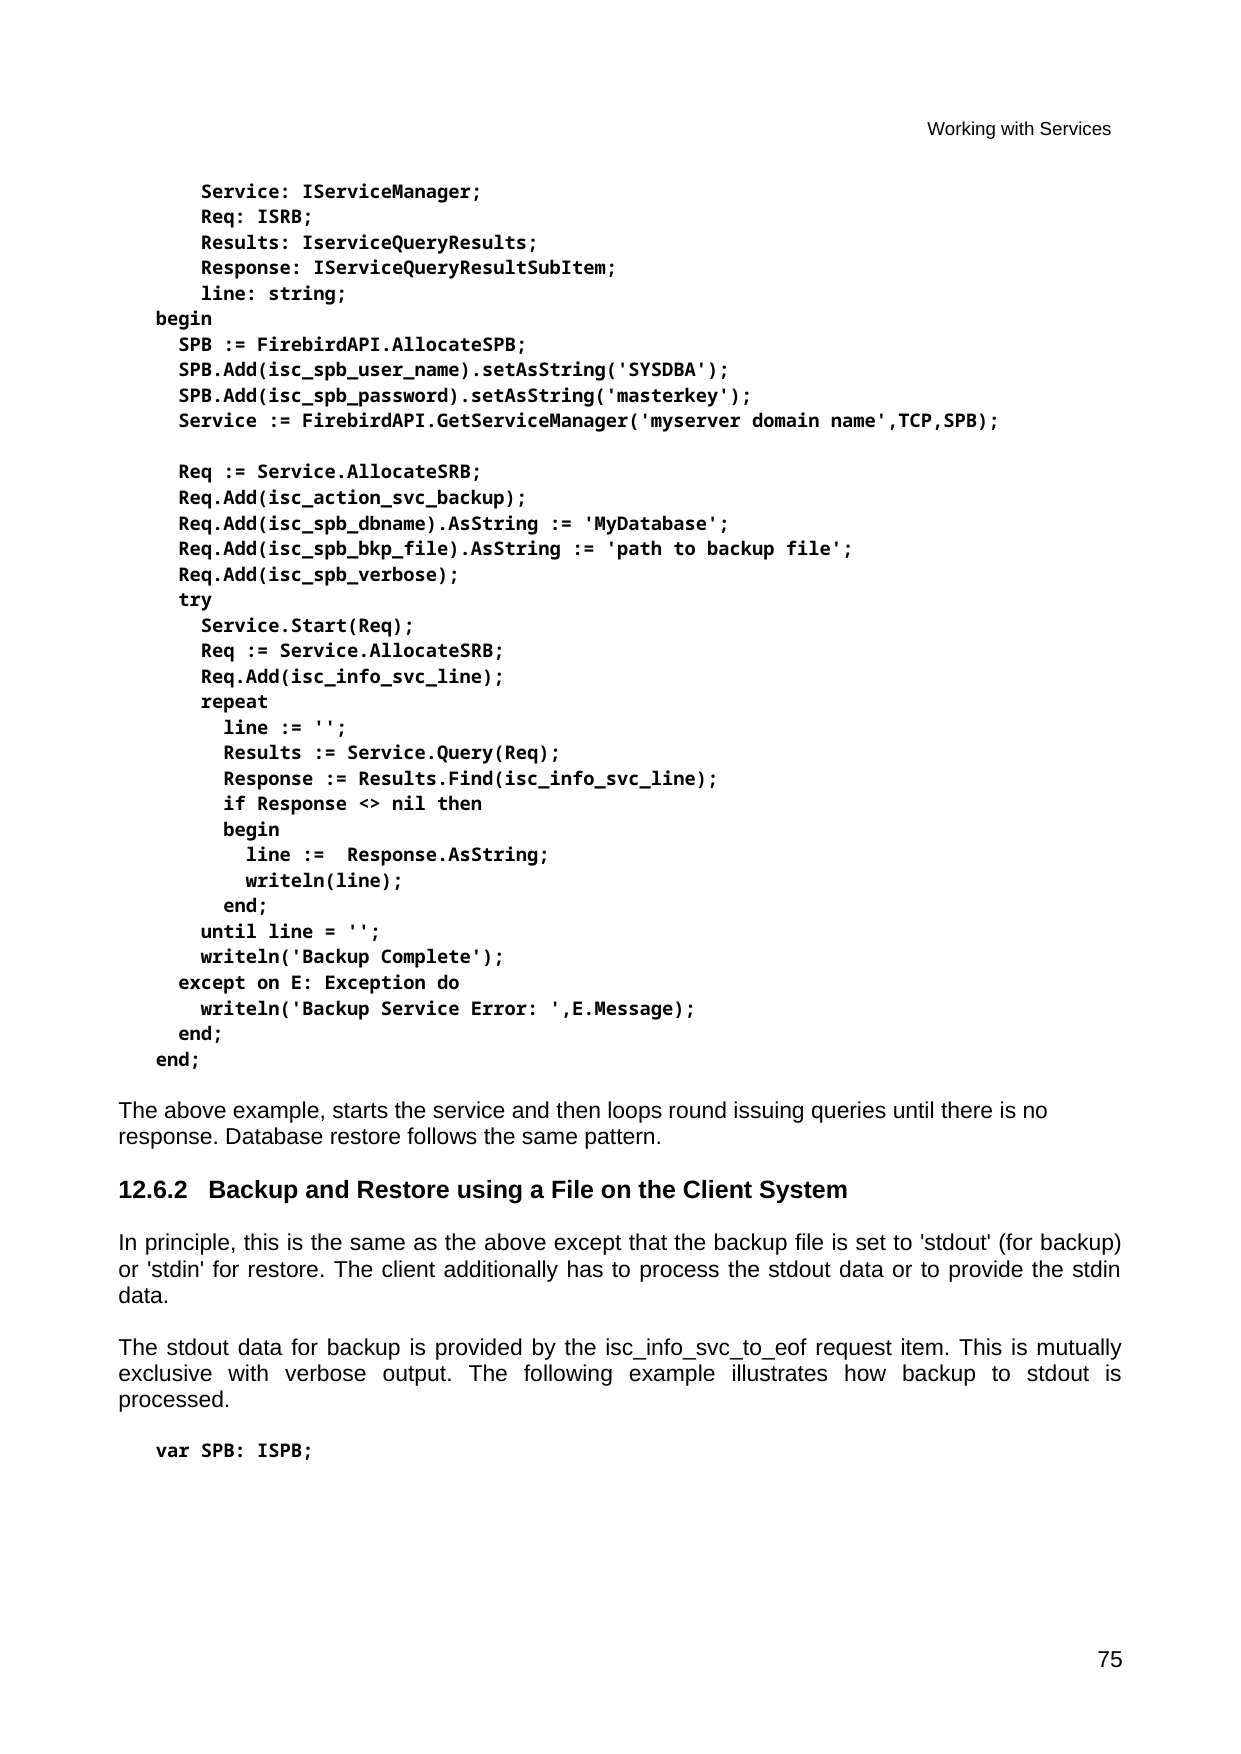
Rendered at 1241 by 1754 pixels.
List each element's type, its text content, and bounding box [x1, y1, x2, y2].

text writeln('Backup Complete'); [156, 944, 1122, 969]
text Service := FirebirdAPI.GetServiceManager('myserver domain name',TCP,SPB); [156, 408, 1122, 433]
text Req := Service.AllocateSRB; [156, 459, 1122, 484]
text Response: IServiceQueryResultSubItem; [156, 255, 1122, 280]
text Req.Add(isc_action_svc_backup); [156, 484, 1122, 510]
text except on E: Exception do [156, 969, 1122, 995]
text Req := Service.AllocateSRB; [156, 637, 1122, 663]
text Req.Add(isc_info_svc_line); [156, 663, 1122, 688]
text Response := Results.Find(isc_info_svc_line); [156, 765, 1122, 791]
text The stdout data for backup is provided by the isc_info_svc_to_eof request item. This is mutually exclusive with verbose output. The following example illustrates how backup to stdout is processed. [118, 1333, 1122, 1412]
text try [156, 586, 1122, 612]
text until line = ''; [156, 918, 1122, 944]
text repeat [156, 688, 1122, 714]
text writeln(line); [156, 867, 1122, 893]
text Results: IserviceQueryResults; [156, 229, 1122, 255]
text In principle, this is the same as the above except that the backup file is set to 'stdout' (for backup) or 'stdin' for restore. The client additionally has to process the stdout data or to provide the stdin data. [118, 1229, 1122, 1308]
text end; [156, 1046, 1122, 1071]
text line := ''; [156, 714, 1122, 739]
text Service.Start(Req); [156, 612, 1122, 637]
text The above example, starts the service and then loops round issuing queries until there is no response. Database restore follows the same pattern. [118, 1097, 1122, 1149]
text writeln('Backup Service Error: ',E.Message); [156, 995, 1122, 1020]
text Req.Add(isc_spb_verbose); [156, 561, 1122, 586]
text SPB.Add(isc_spb_password).setAsString('masterkey'); [156, 382, 1122, 408]
text Req.Add(isc_spb_bkp_file).AsString := 'path to backup file'; [156, 535, 1122, 561]
text Service: IServiceManager; [156, 178, 1122, 204]
text var SPB: ISPB; [156, 1437, 1122, 1463]
text Req: ISRB; [156, 204, 1122, 229]
text line: string; [156, 280, 1122, 306]
text if Response <> nil then [156, 791, 1122, 816]
text Req.Add(isc_spb_dbname).AsString := 'MyDatabase'; [156, 510, 1122, 535]
text SPB.Add(isc_spb_user_name).setAsString('SYSDBA'); [156, 357, 1122, 382]
text begin [156, 816, 1122, 842]
text Results := Service.Query(Req); [156, 739, 1122, 765]
text end; [156, 1020, 1122, 1046]
text begin [156, 306, 1122, 331]
text end; [156, 893, 1122, 918]
subtitle Backup and Restore using a File on the Client System [118, 1175, 1122, 1204]
text SPB := FirebirdAPI.AllocateSPB; [156, 331, 1122, 357]
text line := Response.AsString; [156, 842, 1122, 867]
